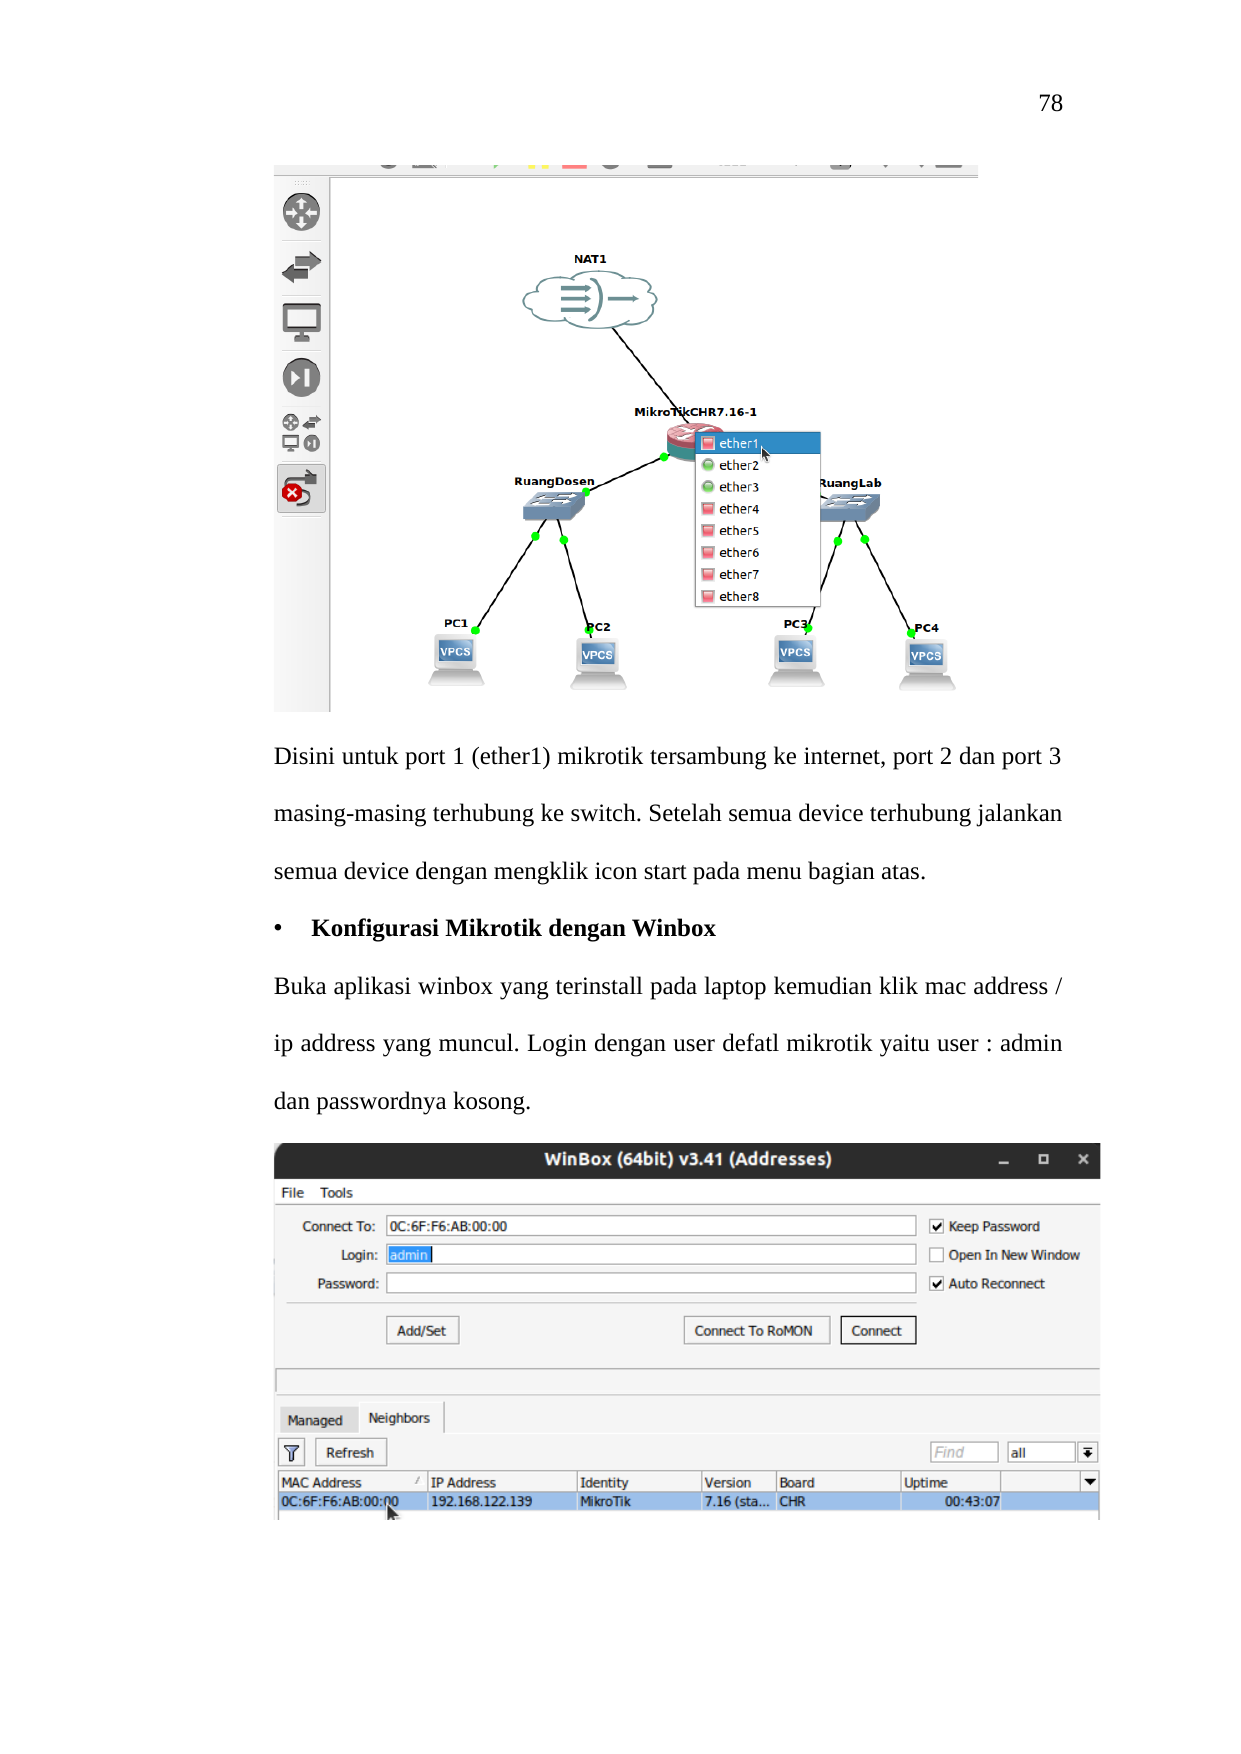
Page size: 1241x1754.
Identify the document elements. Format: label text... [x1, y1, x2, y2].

picture [273, 1143, 1101, 1520]
picture [273, 165, 979, 712]
list Konfigurasi Mikrotik dengan Winbox [274, 913, 1063, 942]
list Buka aplikasi winbox yang terinstall pada laptop kemudian klik mac address / ip address yang muncul. Login dengan user defatl mikrotik yaitu user : admin dan passwordnya kosong. [236, 971, 1063, 1114]
list Disini untuk port 1 (ether1) mikrotik tersambung ke internet, port 2 dan port 3 masing-masing terhubung ke switch. Setelah semua device terhubung jalankan semua device dengan mengklik icon start pada menu bagian atas. [236, 741, 1063, 884]
